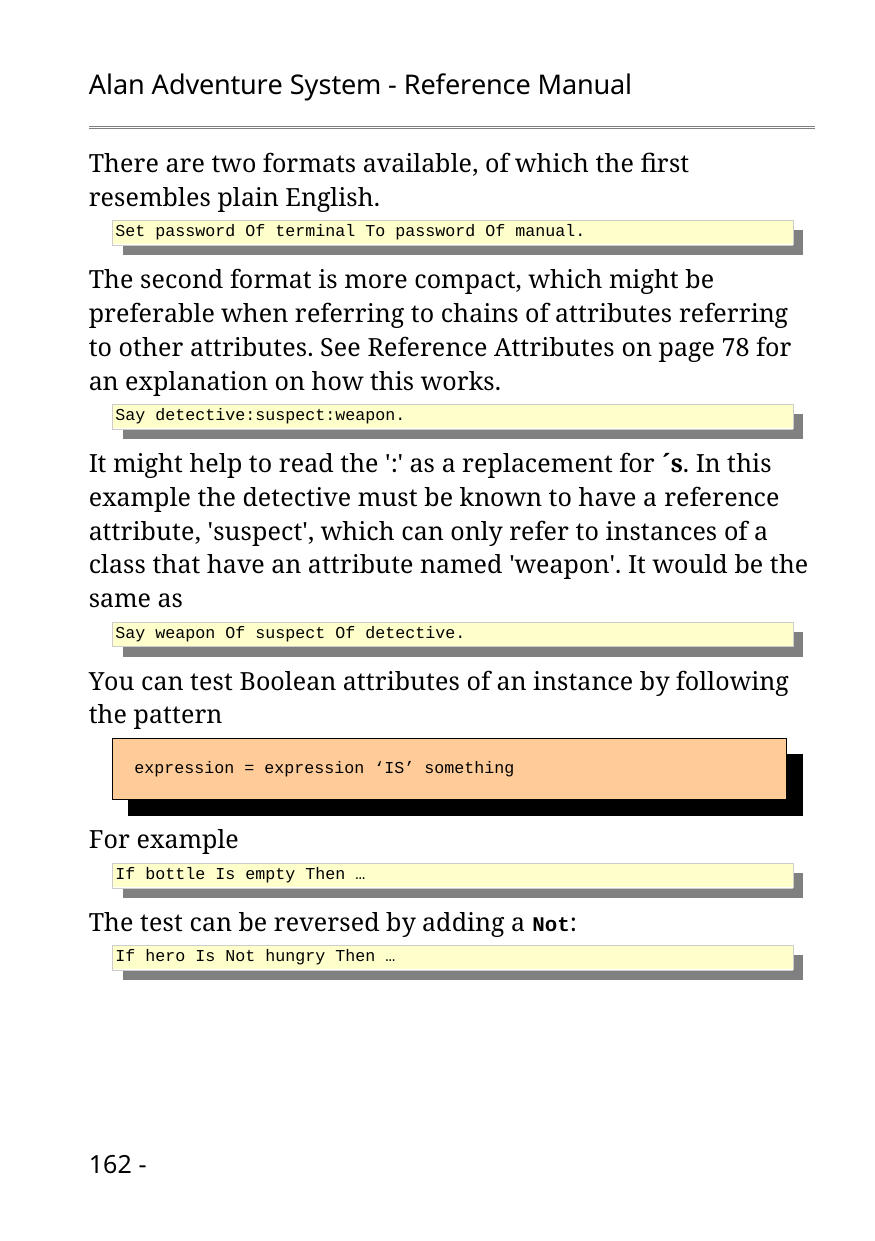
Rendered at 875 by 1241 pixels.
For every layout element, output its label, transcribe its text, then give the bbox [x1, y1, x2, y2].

text expression = expression ‘IS’ something [113, 739, 786, 799]
text There are two formats available, of which the first resembles plain English. [88, 146, 815, 213]
text The test can be reversed by adding a Not: [88, 904, 815, 938]
text If bottle Is empty Then … [113, 864, 793, 887]
text Say weapon Of suspect Of detective. [113, 623, 793, 646]
text Set password Of terminal To password Of manual. [113, 221, 793, 244]
text It might help to read the ':' as a replacement for ´s. In this example the detective must be known to have a reference attribute, 'suspect', which can only refer to instances of a class that have an attribute named 'weapon'. It would be the same as [88, 446, 815, 615]
text For example [88, 822, 815, 856]
text If hero Is Not hungry Then … [113, 946, 793, 969]
text The second format is more compact, which might be preferable when referring to chains of attributes referring to other attributes. See Reference Attributes on page 62 for an explanation on how this works. [88, 262, 815, 397]
text Say detective:suspect:weapon. [113, 405, 793, 428]
text You can test Boolean attributes of an instance by following the pattern [88, 663, 815, 731]
